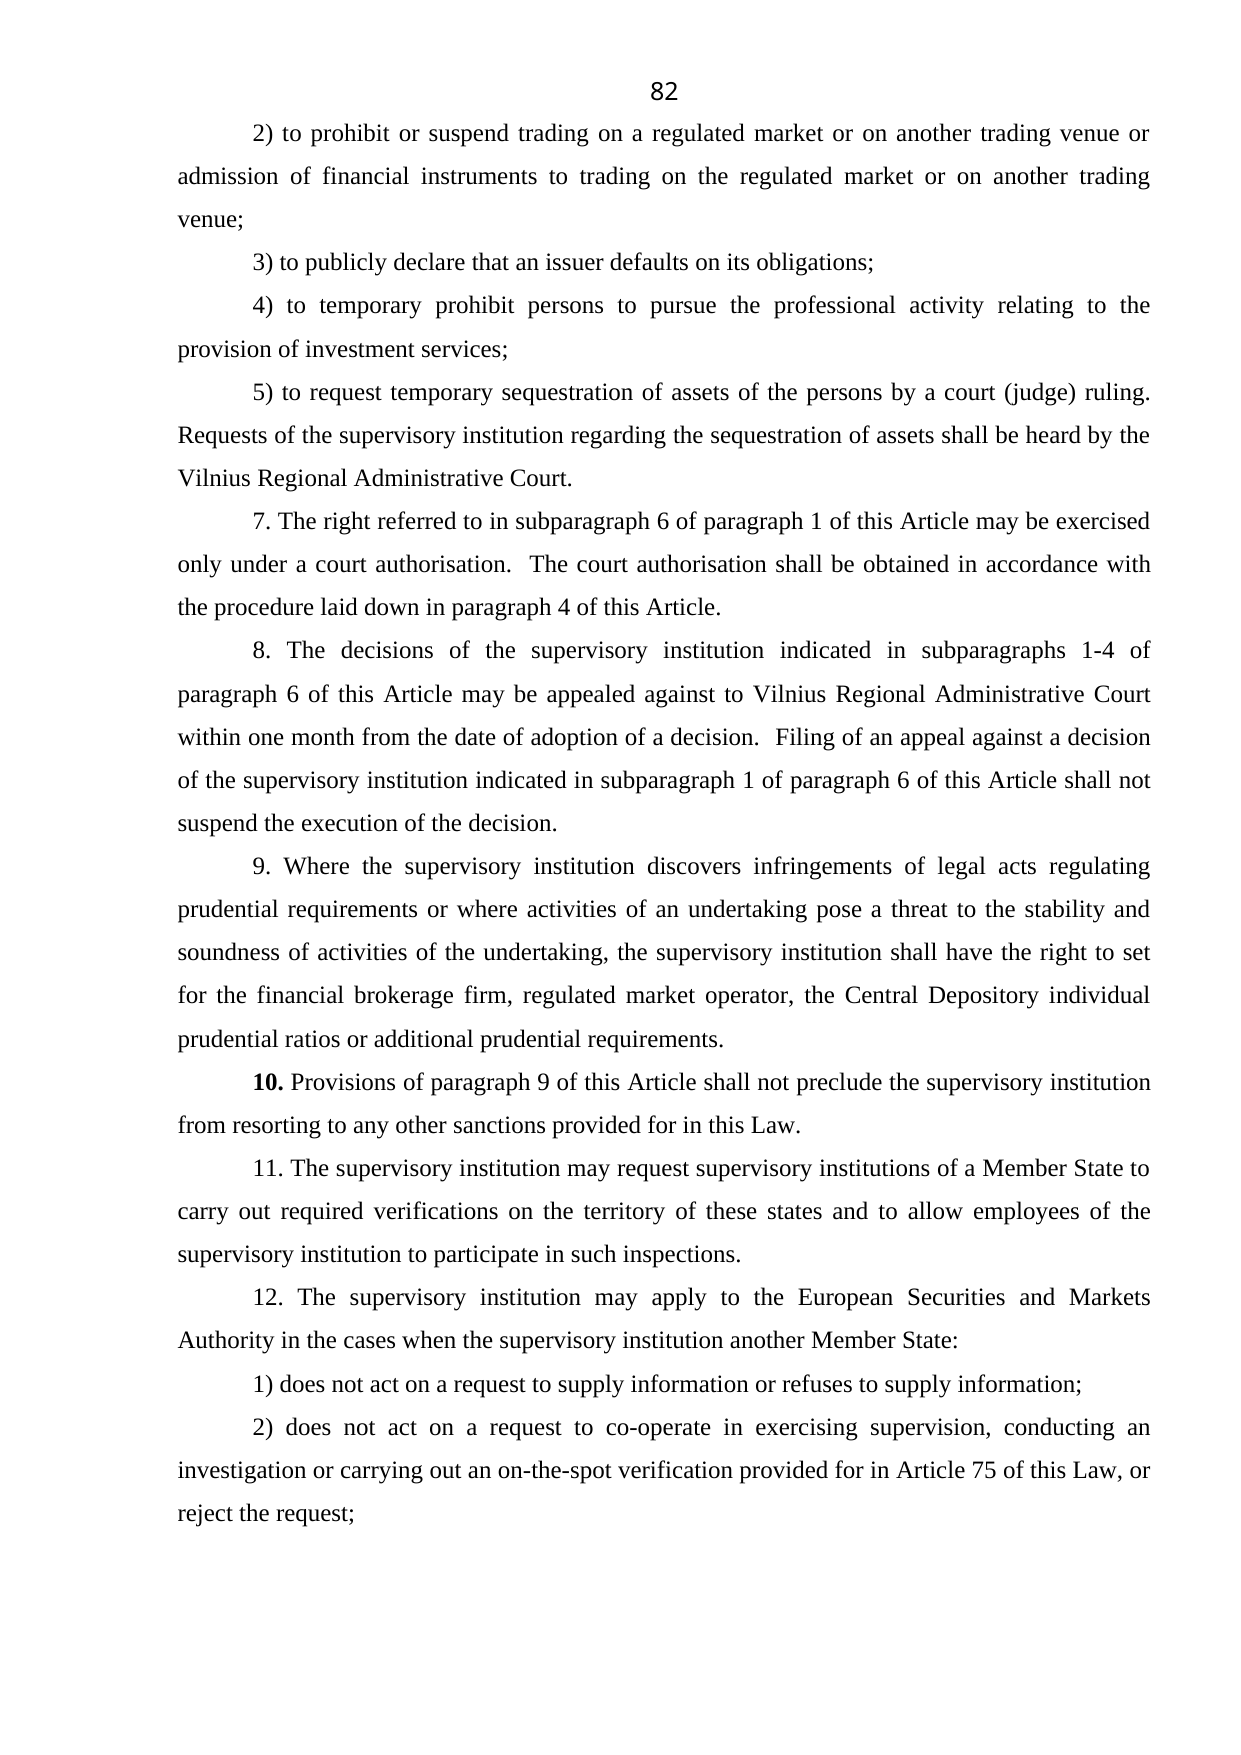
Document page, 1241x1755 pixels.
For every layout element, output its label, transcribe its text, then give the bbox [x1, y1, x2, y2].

text 2) does not act on a request to co-operate in exercising supervision, conducting an investigation or carrying out an on-the-spot verification provided for in Article 75 of this Law, or reject the request; [177, 1412, 1152, 1527]
text 1) does not act on a request to supply information or refuses to supply information; [177, 1369, 1152, 1397]
text 3) to publicly declare that an issuer defaults on its obligations; [177, 247, 1152, 276]
text 7. The right referred to in subparagraph 6 of paragraph 1 of this Article may be exercised only under a court authorisation. The court authorisation shall be obtained in accordance with the procedure laid down in paragraph 4 of this Article. [177, 506, 1152, 621]
text 10. Provisions of paragraph 9 of this Article shall not preclude the supervisory institution from resorting to any other sanctions provided for in this Law. [177, 1067, 1152, 1139]
text 11. The supervisory institution may request supervisory institutions of a Member State to carry out required verifications on the territory of these states and to allow employees of the supervisory institution to participate in such inspections. [177, 1153, 1152, 1268]
text 2) to prohibit or suspend trading on a regulated market or on another trading venue or admission of financial instruments to trading on the regulated market or on another trading venue; [177, 118, 1152, 233]
text 9. Where the supervisory institution discovers infringements of legal acts regulating prudential requirements or where activities of an undertaking pose a threat to the stability and soundness of activities of the undertaking, the supervisory institution shall have the right to set for the financial brokerage firm, regulated market operator, the Central Depository individual prudential ratios or additional prudential requirements. [177, 851, 1152, 1052]
text 4) to temporary prohibit persons to pursue the professional activity relating to the provision of investment services; [177, 291, 1152, 362]
text 8. The decisions of the supervisory institution indicated in subparagraphs 1-4 of paragraph 6 of this Article may be appealed against to Vilnius Regional Administrative Court within one month from the date of adoption of a decision. Filing of an appeal against a decision of the supervisory institution indicated in subparagraph 1 of paragraph 6 of this Article shall not suspend the execution of the decision. [177, 636, 1152, 837]
text 5) to request temporary sequestration of assets of the persons by a court (judge) ruling. Requests of the supervisory institution regarding the sequestration of assets shall be heard by the Vilnius Regional Administrative Court. [177, 377, 1152, 492]
text 12. The supervisory institution may apply to the European Securities and Markets Authority in the cases when the supervisory institution another Member State: [177, 1282, 1152, 1354]
